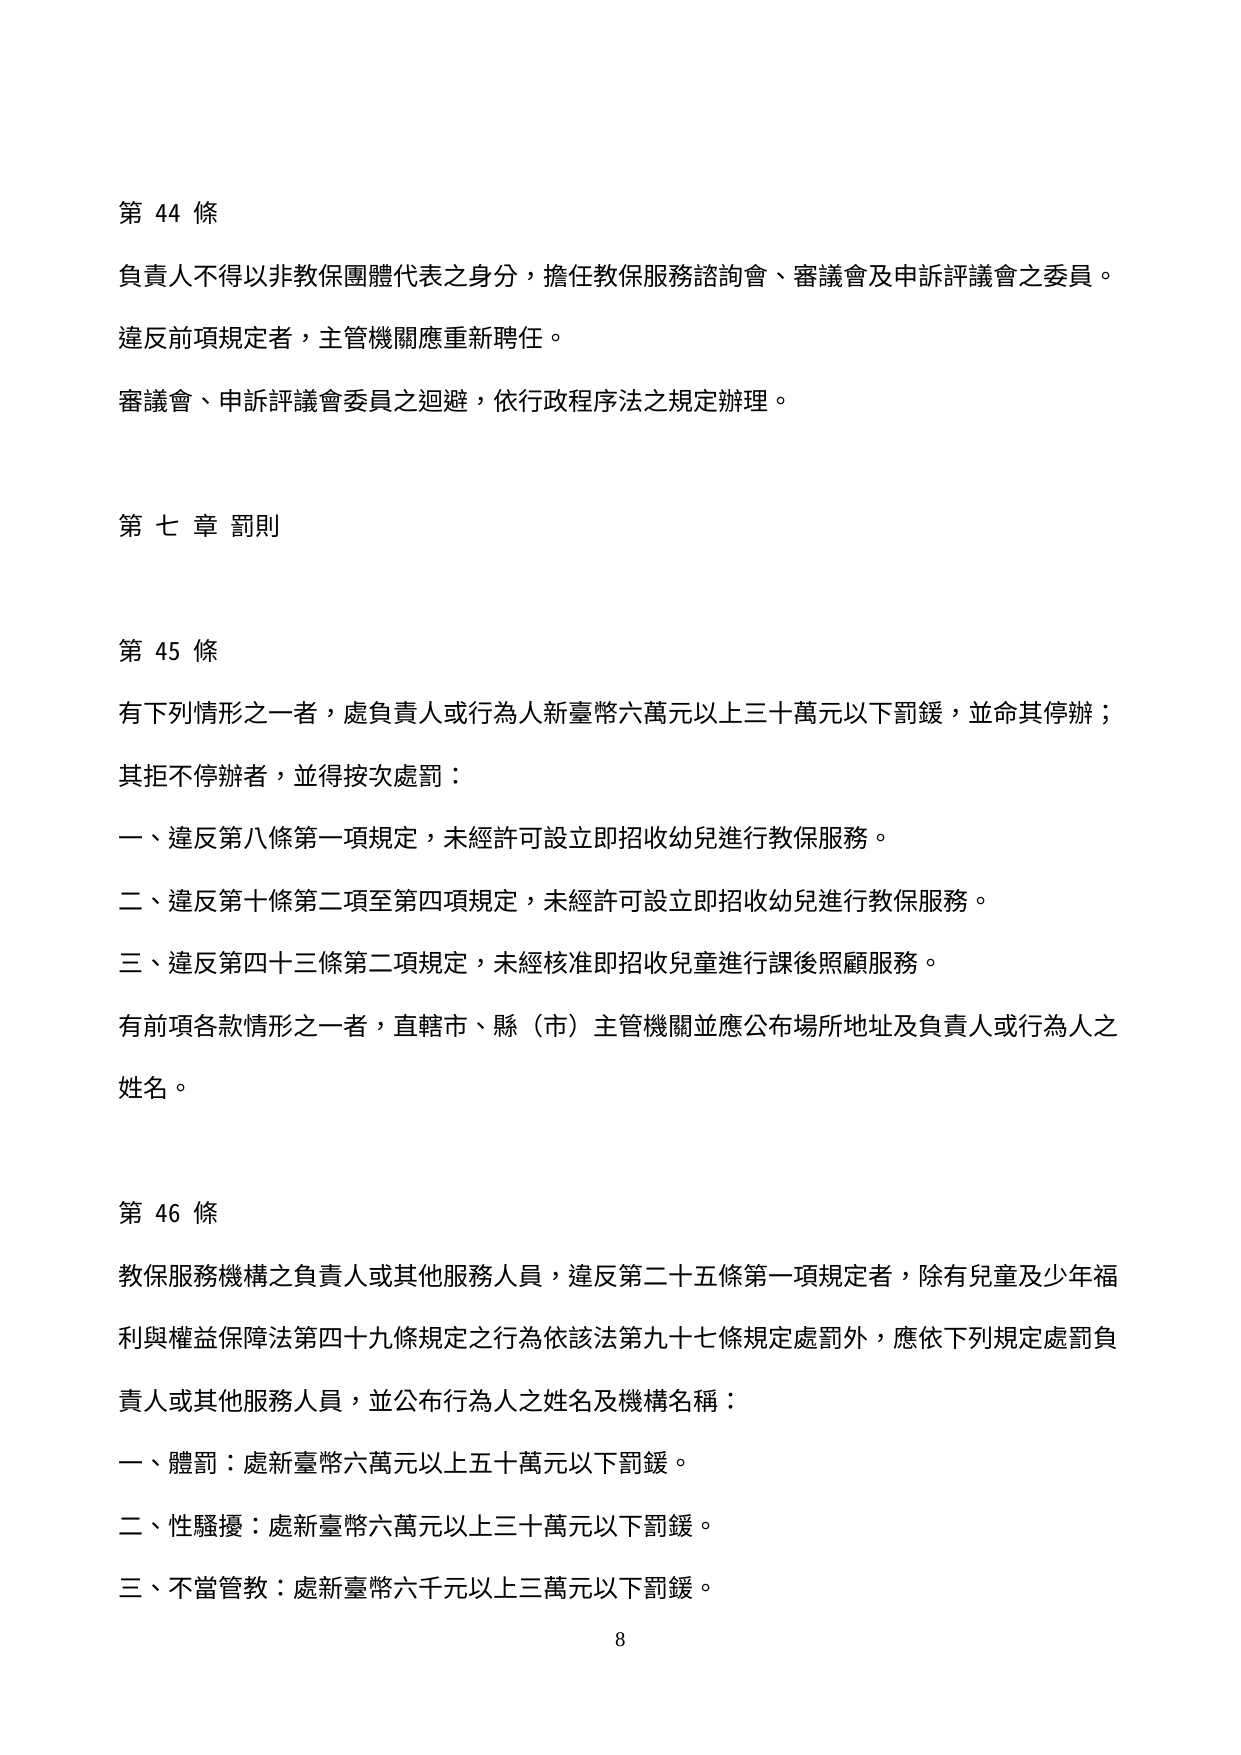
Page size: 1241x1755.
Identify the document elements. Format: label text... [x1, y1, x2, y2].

text 三、違反第四十三條第二項規定，未經核准即招收兒童進行課後照顧服務。 [118, 920, 1122, 983]
text 有下列情形之一者，處負責人或行為人新臺幣六萬元以上三十萬元以下罰鍰，並命其停辦；其拒不停辦者，並得按次處罰： [118, 670, 1122, 795]
text 一、違反第八條第一項規定，未經許可設立即招收幼兒進行教保服務。 [118, 795, 1122, 858]
text 第 七 章 罰則 [118, 483, 1122, 545]
text 二、違反第十條第二項至第四項規定，未經許可設立即招收幼兒進行教保服務。 [118, 858, 1122, 920]
text 一、體罰：處新臺幣六萬元以上五十萬元以下罰鍰。 [118, 1420, 1122, 1483]
text 違反前項規定者，主管機關應重新聘任。 [118, 295, 1122, 358]
text 教保服務機構之負責人或其他服務人員，違反第二十五條第一項規定者，除有兒童及少年福利與權益保障法第四十九條規定之行為依該法第九十七條規定處罰外，應依下列規定處罰負責人或其他服務人員，並公布行為人之姓名及機構名稱： [118, 1233, 1122, 1420]
text 第 46 條 [118, 1170, 1122, 1233]
text 負責人不得以非教保團體代表之身分，擔任教保服務諮詢會、審議會及申訴評議會之委員。 [118, 233, 1122, 295]
text 二、性騷擾：處新臺幣六萬元以上三十萬元以下罰鍰。 [118, 1483, 1122, 1545]
text 第 45 條 [118, 608, 1122, 670]
text 三、不當管教：處新臺幣六千元以上三萬元以下罰鍰。 [118, 1545, 1122, 1608]
text 第 44 條 [118, 170, 1122, 233]
text 有前項各款情形之一者，直轄市、縣（市）主管機關並應公布場所地址及負責人或行為人之姓名。 [118, 983, 1122, 1108]
text 審議會、申訴評議會委員之迴避，依行政程序法之規定辦理。 [118, 358, 1122, 420]
